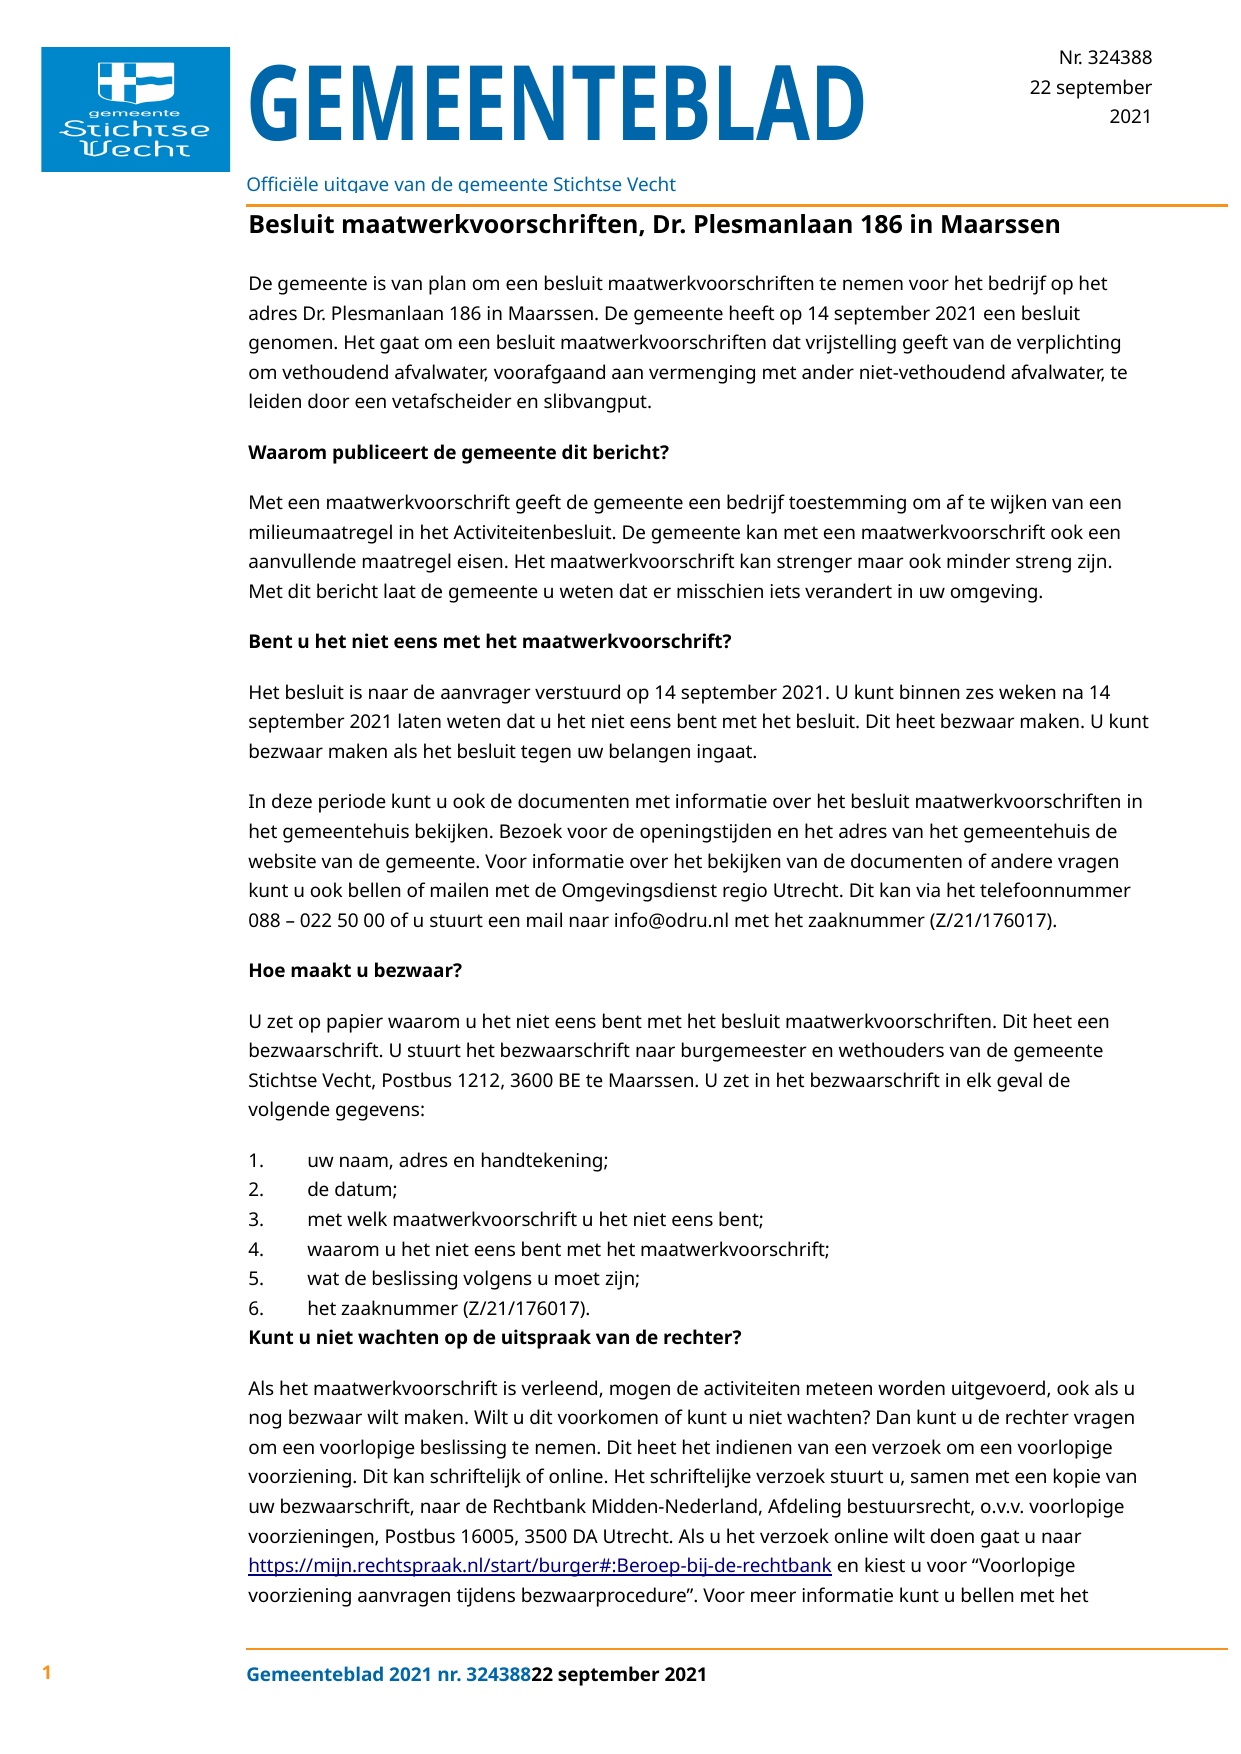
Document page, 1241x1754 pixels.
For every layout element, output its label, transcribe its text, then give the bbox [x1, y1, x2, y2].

text Als het maatwerkvoorschrift is verleend, mogen de activiteiten meteen worden uitgevoerd, ook als u nog bezwaar wilt maken. Wilt u dit voorkomen of kunt u niet wachten? Dan kunt u de rechter vragen om een voorlopige beslissing te nemen. Dit heet het indienen van een verzoek om een voorlopige voorziening. Dit kan schriftelijk of online. Het schriftelijke verzoek stuurt u, samen met een kopie van uw bezwaarschrift, naar de Rechtbank Midden-Nederland, Afdeling bestuursrecht, o.v.v. voorlopige voorzieningen, Postbus 16005, 3500 DA Utrecht. Als u het verzoek online wilt doen gaat u naar https://mijn.rechtspraak.nl/start/burger#:Beroep-bij-de-rechtbank en kiest u voor “Voorlopige voorziening aanvragen tijdens bezwaarprocedure”. Voor meer informatie kunt u bellen met het [248, 1375, 1152, 1608]
list de datum; [248, 1177, 1152, 1202]
text Waarom publiceert de gemeente dit bericht? [248, 439, 1152, 465]
list waarom u het niet eens bent met het maatwerkvoorschrift; [248, 1236, 1152, 1261]
text Bent u het niet eens met het maatwerkvoorschrift? [248, 629, 1152, 654]
text Het besluit is naar de aanvrager verstuurd op 14 september 2021. U kunt binnen zes weken na 14 september 2021 laten weten dat u het niet eens bent met het besluit. Dit heet bezwaar maken. U kunt bezwaar maken als het besluit tegen uw belangen ingaat. [248, 679, 1152, 764]
text Besluit maatwerkvoorschriften, Dr. Plesmanlaan 186 in Maarssen [248, 207, 1152, 241]
picture [99, 63, 135, 101]
list het zaaknummer (Z/21/176017). [248, 1295, 1152, 1321]
text De gemeente is van plan om een besluit maatwerkvoorschriften te nemen voor het bedrijf op het adres Dr. Plesmanlaan 186 in Maarssen. De gemeente heeft op 14 september 2021 een besluit genomen. Het gaat om een besluit maatwerkvoorschriften dat vrijstelling geeft van de verplichting om vethoudend afvalwater, voorafgaand aan vermenging met ander niet-vethoudend afvalwater, te leiden door een vetafscheider en slibvangput. [248, 270, 1152, 414]
text Hoe maakt u bezwaar? [248, 957, 1152, 983]
list met welk maatwerkvoorschrift u het niet eens bent; [248, 1206, 1152, 1232]
text Kunt u niet wachten op de uitspraak van de rechter? [248, 1324, 1152, 1350]
text Met een maatwerkvoorschrift geeft de gemeente een bedrijf toestemming om af te wijken van een milieumaatregel in het Activiteitenbesluit. De gemeente kan met een maatwerkvoorschrift ook een aanvullende maatregel eisen. Het maatwerkvoorschrift kan strenger maar ook minder streng zijn. Met dit bericht laat de gemeente u weten dat er misschien iets verandert in uw omgeving. [248, 489, 1152, 604]
list wat de beslissing volgens u moet zijn; [248, 1265, 1152, 1291]
picture [137, 63, 174, 103]
text In deze periode kunt u ook de documenten met informatie over het besluit maatwerkvoorschriften in het gemeentehuis bekijken. Bezoek voor de openingstijden en het adres van het gemeentehuis de website van de gemeente. Voor informatie over het bekijken van de documenten of andere vragen kunt u ook bellen of mailen met de Omgevingsdienst regio Utrecht. Dit kan via het telefoonnummer 088 – 022 50 00 of u stuurt een mail naar info@odru.nl met het zaaknummer (Z/21/176017). [248, 789, 1152, 933]
text U zet op papier waarom u het niet eens bent met het besluit maatwerkvoorschriften. Dit heet een bezwaarschrift. U stuurt het bezwaarschrift naar burgemeester en wethouders van de gemeente Stichtse Vecht, Postbus 1212, 3600 BE te Maarssen. U zet in het bezwaarschrift in elk geval de volgende gegevens: [248, 1008, 1152, 1122]
list uw naam, adres en handtekening; [248, 1147, 1152, 1173]
